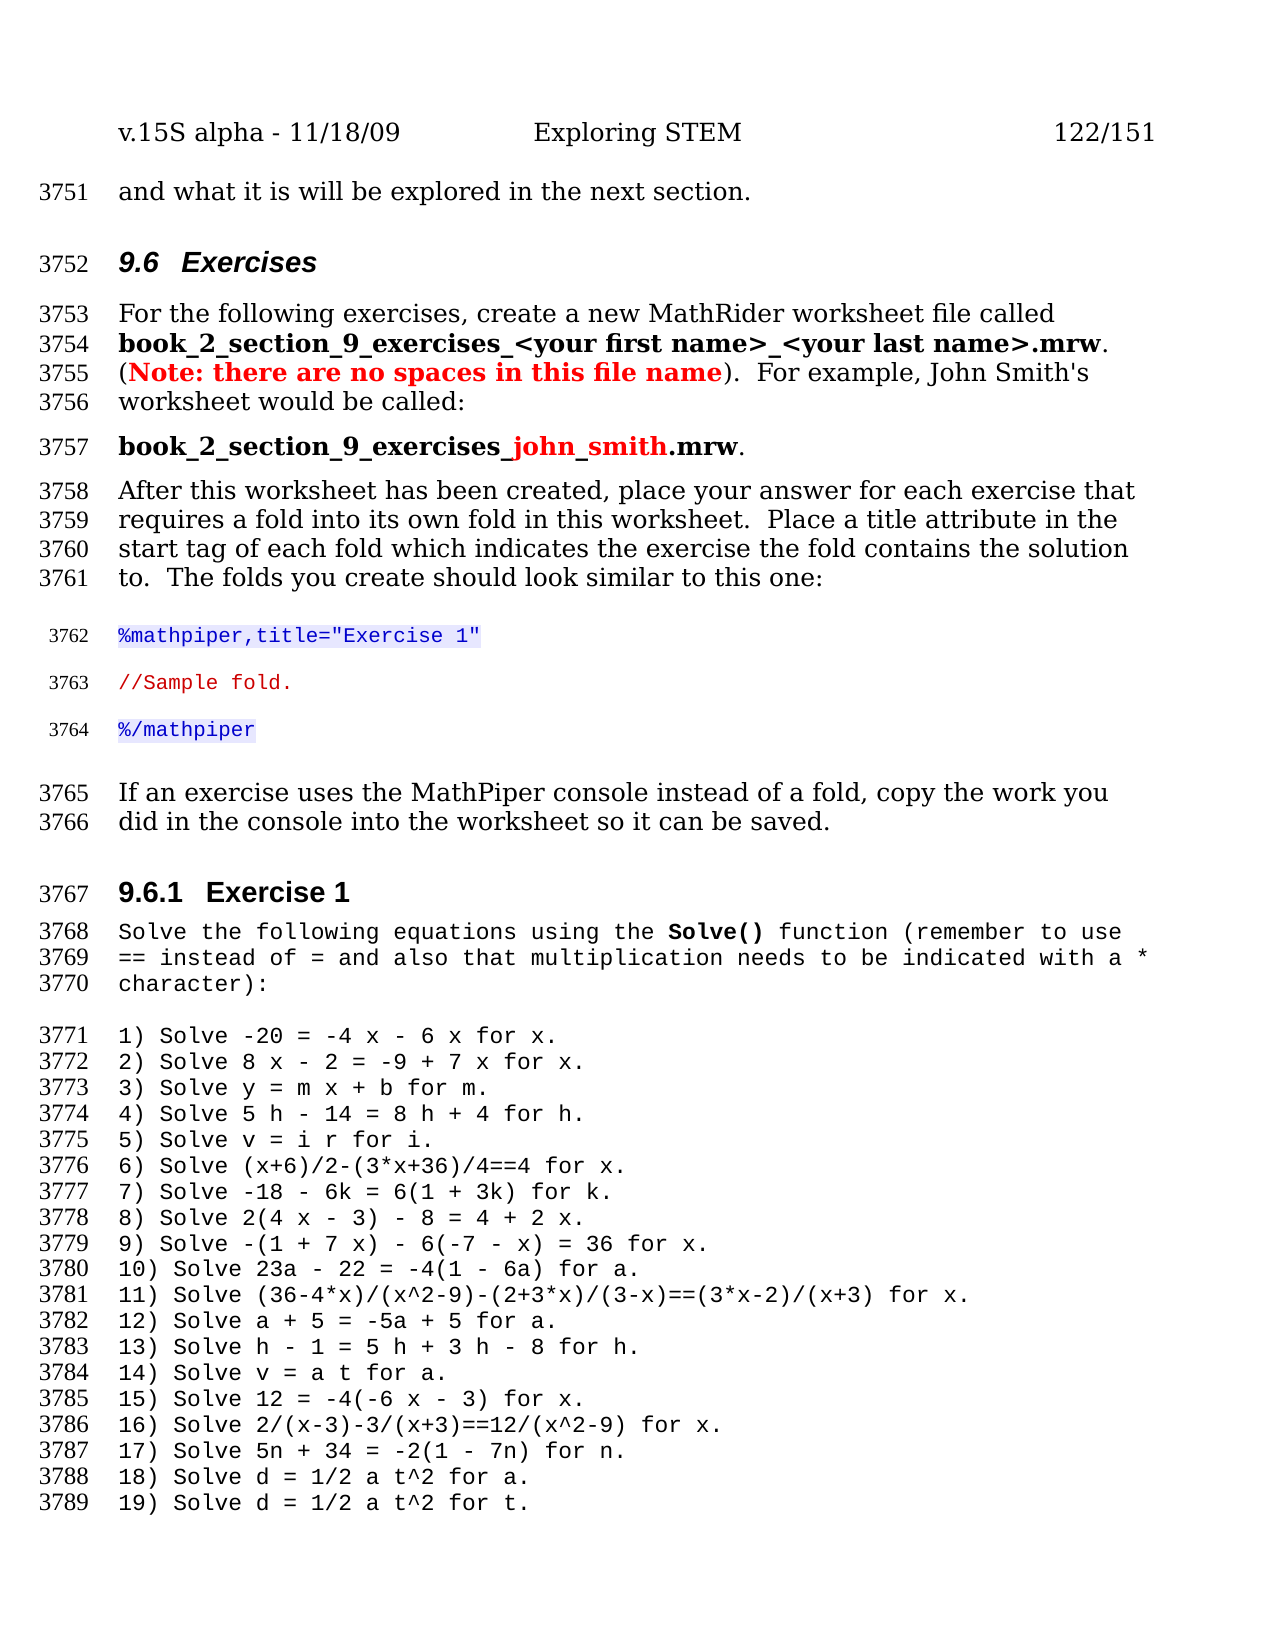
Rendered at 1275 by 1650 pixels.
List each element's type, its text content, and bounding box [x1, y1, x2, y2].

text //Sample fold. [118, 672, 1157, 696]
text 18) Solve d = 1/2 a t^2 for a. [118, 1465, 1157, 1491]
text 11) Solve (36-4*x)/(x^2-9)-(2+3*x)/(3-x)==(3*x-2)/(x+3) for x. [118, 1284, 1157, 1310]
text %mathpiper,title="Exercise 1" [118, 624, 1157, 648]
text 19) Solve d = 1/2 a t^2 for t. [118, 1491, 1157, 1517]
text If an exercise uses the MathPiper console instead of a fold, copy the work you did in the console into the worksheet so it can be saved. [118, 778, 1157, 836]
text book_2_section_9_exercises_john_smith.mrw. [118, 432, 1157, 461]
text 4) Solve 5 h - 14 = 8 h + 4 for h. [118, 1102, 1157, 1128]
text 12) Solve a + 5 = -5a + 5 for a. [118, 1310, 1157, 1336]
text 7) Solve -18 - 6k = 6(1 + 3k) for k. [118, 1180, 1157, 1206]
text 3) Solve y = m x + b for m. [118, 1076, 1157, 1102]
text 5) Solve v = i r for i. [118, 1128, 1157, 1154]
text After this worksheet has been created, place your answer for each exercise that requires a fold into its own fold in this worksheet. Place a title attribute in the start tag of each fold which indicates the exercise the fold contains the solution to. The folds you create should look similar to this one: [118, 476, 1157, 593]
text and what it is will be explored in the next section. [118, 177, 1157, 206]
text 9) Solve -(1 + 7 x) - 6(-7 - x) = 36 for x. [118, 1232, 1157, 1258]
text 8) Solve 2(4 x - 3) - 8 = 4 + 2 x. [118, 1206, 1157, 1232]
text 13) Solve h - 1 = 5 h + 3 h - 8 for h. [118, 1336, 1157, 1362]
subtitle Exercises [118, 245, 1157, 278]
text 2) Solve 8 x - 2 = -9 + 7 x for x. [118, 1050, 1157, 1076]
text 17) Solve 5n + 34 = -2(1 - 7n) for n. [118, 1439, 1157, 1465]
text 14) Solve v = a t for a. [118, 1362, 1157, 1387]
text For the following exercises, create a new MathRider worksheet file called book_2_section_9_exercises_<your first name>_<your last name>.mrw. (Note: there are no spaces in this file name). For example, John Smith's worksheet would be called: [118, 299, 1157, 417]
text 16) Solve 2/(x-3)-3/(x+3)==12/(x^2-9) for x. [118, 1413, 1157, 1439]
text Solve the following equations using the Solve() function (remember to use == instead of = and also that multiplication needs to be indicated with a * character): [118, 921, 1157, 998]
text %/mathpiper [118, 719, 1157, 743]
subtitle Exercise 1 [118, 875, 1157, 909]
text 6) Solve (x+6)/2-(3*x+36)/4==4 for x. [118, 1154, 1157, 1180]
text 1) Solve -20 = -4 x - 6 x for x. [118, 1024, 1157, 1050]
text 15) Solve 12 = -4(-6 x - 3) for x. [118, 1387, 1157, 1413]
text 10) Solve 23a - 22 = -4(1 - 6a) for a. [118, 1258, 1157, 1284]
